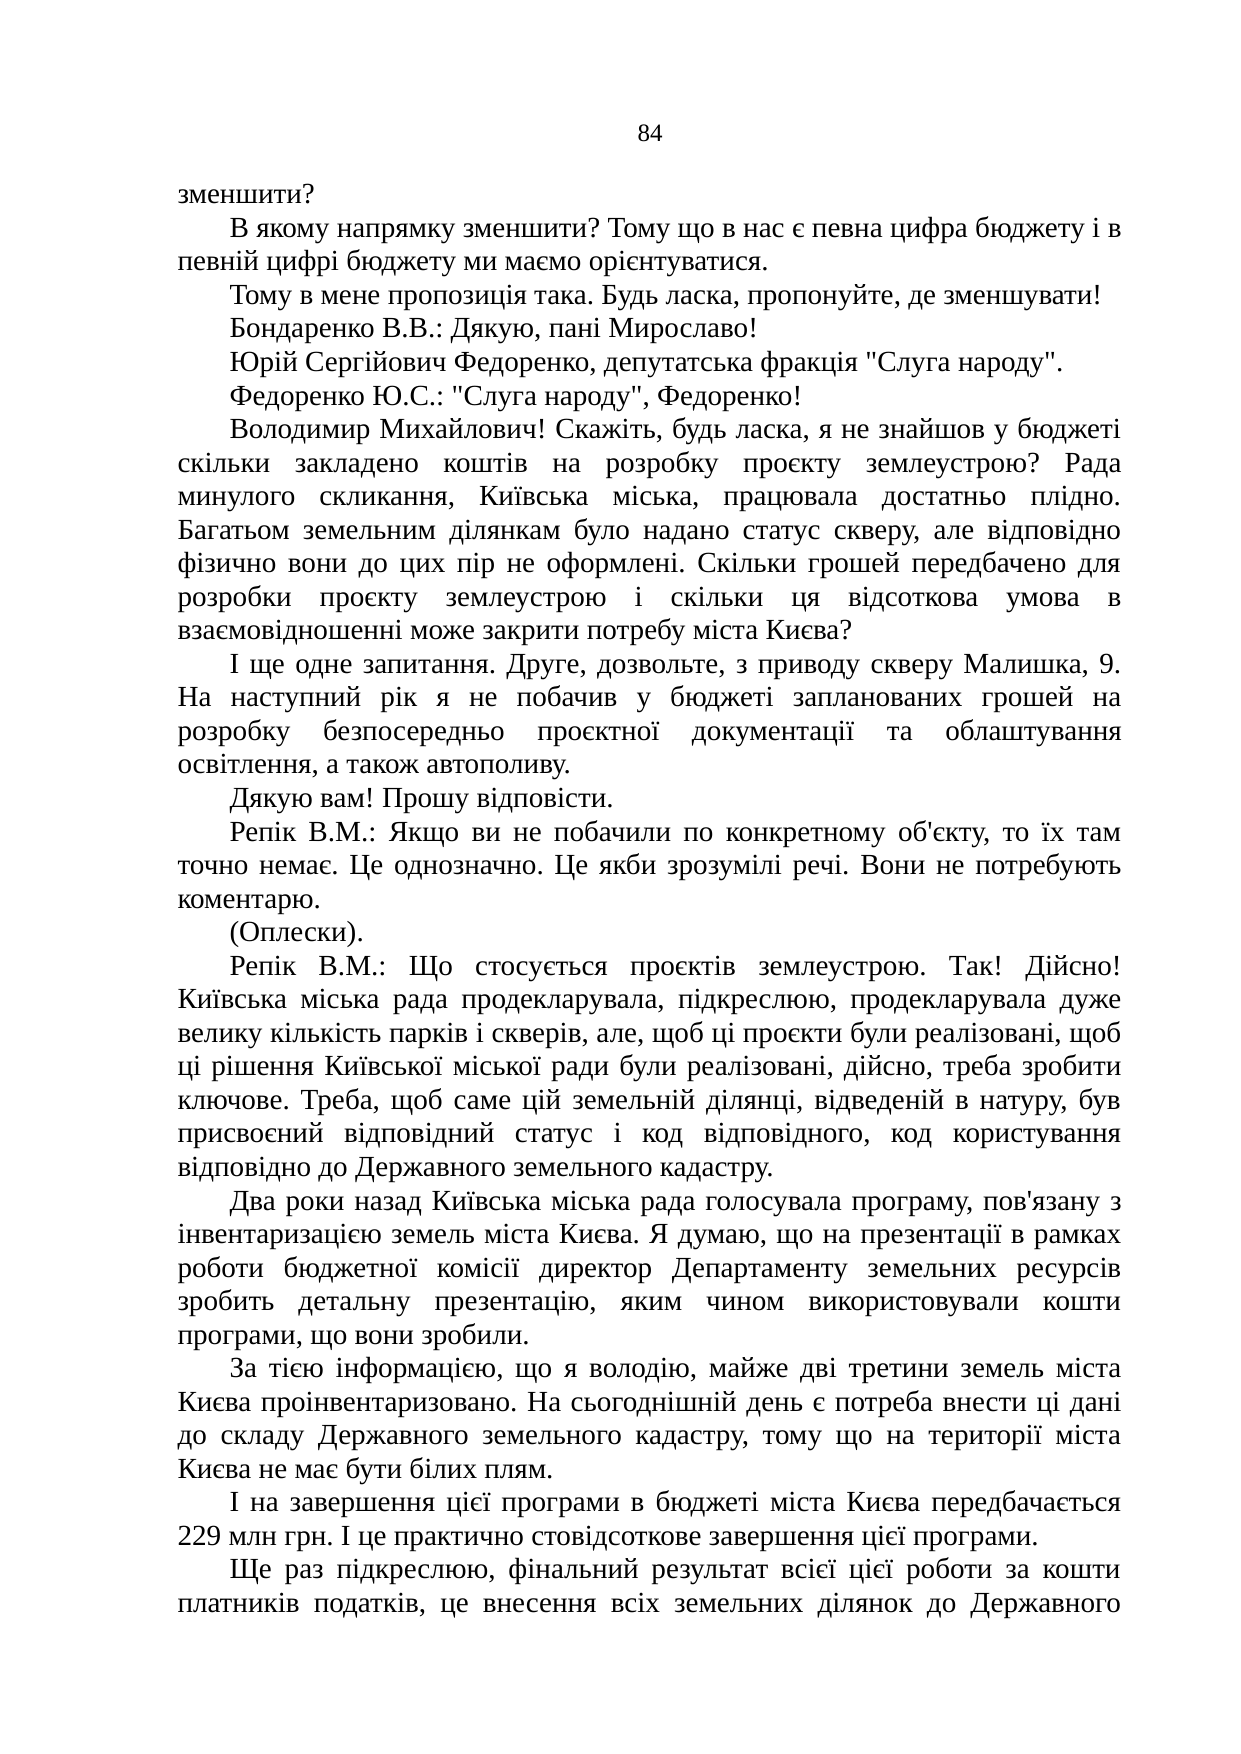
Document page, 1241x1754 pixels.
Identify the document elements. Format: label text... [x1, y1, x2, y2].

text зменшити? [177, 176, 1122, 210]
text В якому напрямку зменшити? Тому що в нас є певна цифра бюджету і в певній цифрі бюджету ми маємо орієнтуватися. [177, 210, 1122, 277]
text Дякую вам! Прошу відповісти. [177, 780, 1122, 814]
text Репік В.М.: Якщо ви не побачили по конкретному об'єкту, то їх там точно немає. Це однозначно. Це якби зрозумілі речі. Вони не потребують коментарю. [177, 814, 1122, 914]
text Володимир Михайлович! Скажіть, будь ласка, я не знайшов у бюджеті скільки закладено коштів на розробку проєкту землеустрою? Рада минулого скликання, Київська міська, працювала достатньо плідно. Багатьом земельним ділянкам було надано статус скверу, але відповідно фізично вони до цих пір не оформлені. Скільки грошей передбачено для розробки проєкту землеустрою і скільки ця відсоткова умова в взаємовідношенні може закрити потребу міста Києва? [177, 411, 1122, 646]
text Тому в мене пропозиція така. Будь ласка, пропонуйте, де зменшувати! [177, 277, 1122, 311]
text Федоренко Ю.С.: "Слуга народу", Федоренко! [177, 378, 1122, 411]
text Бондаренко В.В.: Дякую, пані Мирославо! [177, 311, 1122, 344]
text Репік В.М.: Що стосується проєктів землеустрою. Так! Дійсно! Київська міська рада продекларувала, підкреслюю, продекларувала дуже велику кількість парків і скверів, але, щоб ці проєкти були реалізовані, щоб ці рішення Київської міської ради були реалізовані, дійсно, треба зробити ключове. Треба, щоб саме цій земельній ділянці, відведеній в натуру, був присвоєний відповідний статус і код відповідного, код користування відповідно до Державного земельного кадастру. [177, 948, 1122, 1183]
text Юрій Сергійович Федоренко, депутатська фракція "Слуга народу". [177, 344, 1122, 378]
text Два роки назад Київська міська рада голосувала програму, пов'язану з інвентаризацією земель міста Києва. Я думаю, що на презентації в рамках роботи бюджетної комісії директор Департаменту земельних ресурсів зробить детальну презентацію, яким чином використовували кошти програми, що вони зробили. [177, 1183, 1122, 1350]
text Ще раз підкреслюю, фінальний результат всієї цієї роботи за кошти платників податків, це внесення всіх земельних ділянок до Державного [177, 1552, 1122, 1619]
text І на завершення цієї програми в бюджеті міста Києва передбачається 229 млн грн. І це практично стовідсоткове завершення цієї програми. [177, 1484, 1122, 1552]
text (Оплески). [177, 914, 1122, 948]
text І ще одне запитання. Друге, дозвольте, з приводу скверу Малишка, 9. На наступний рік я не побачив у бюджеті запланованих грошей на розробку безпосередньо проєктної документації та облаштування освітлення, а також автополиву. [177, 646, 1122, 780]
text За тією інформацією, що я володію, майже дві третини земель міста Києва проінвентаризовано. На сьогоднішній день є потреба внести ці дані до складу Державного земельного кадастру, тому що на території міста Києва не має бути білих плям. [177, 1350, 1122, 1484]
